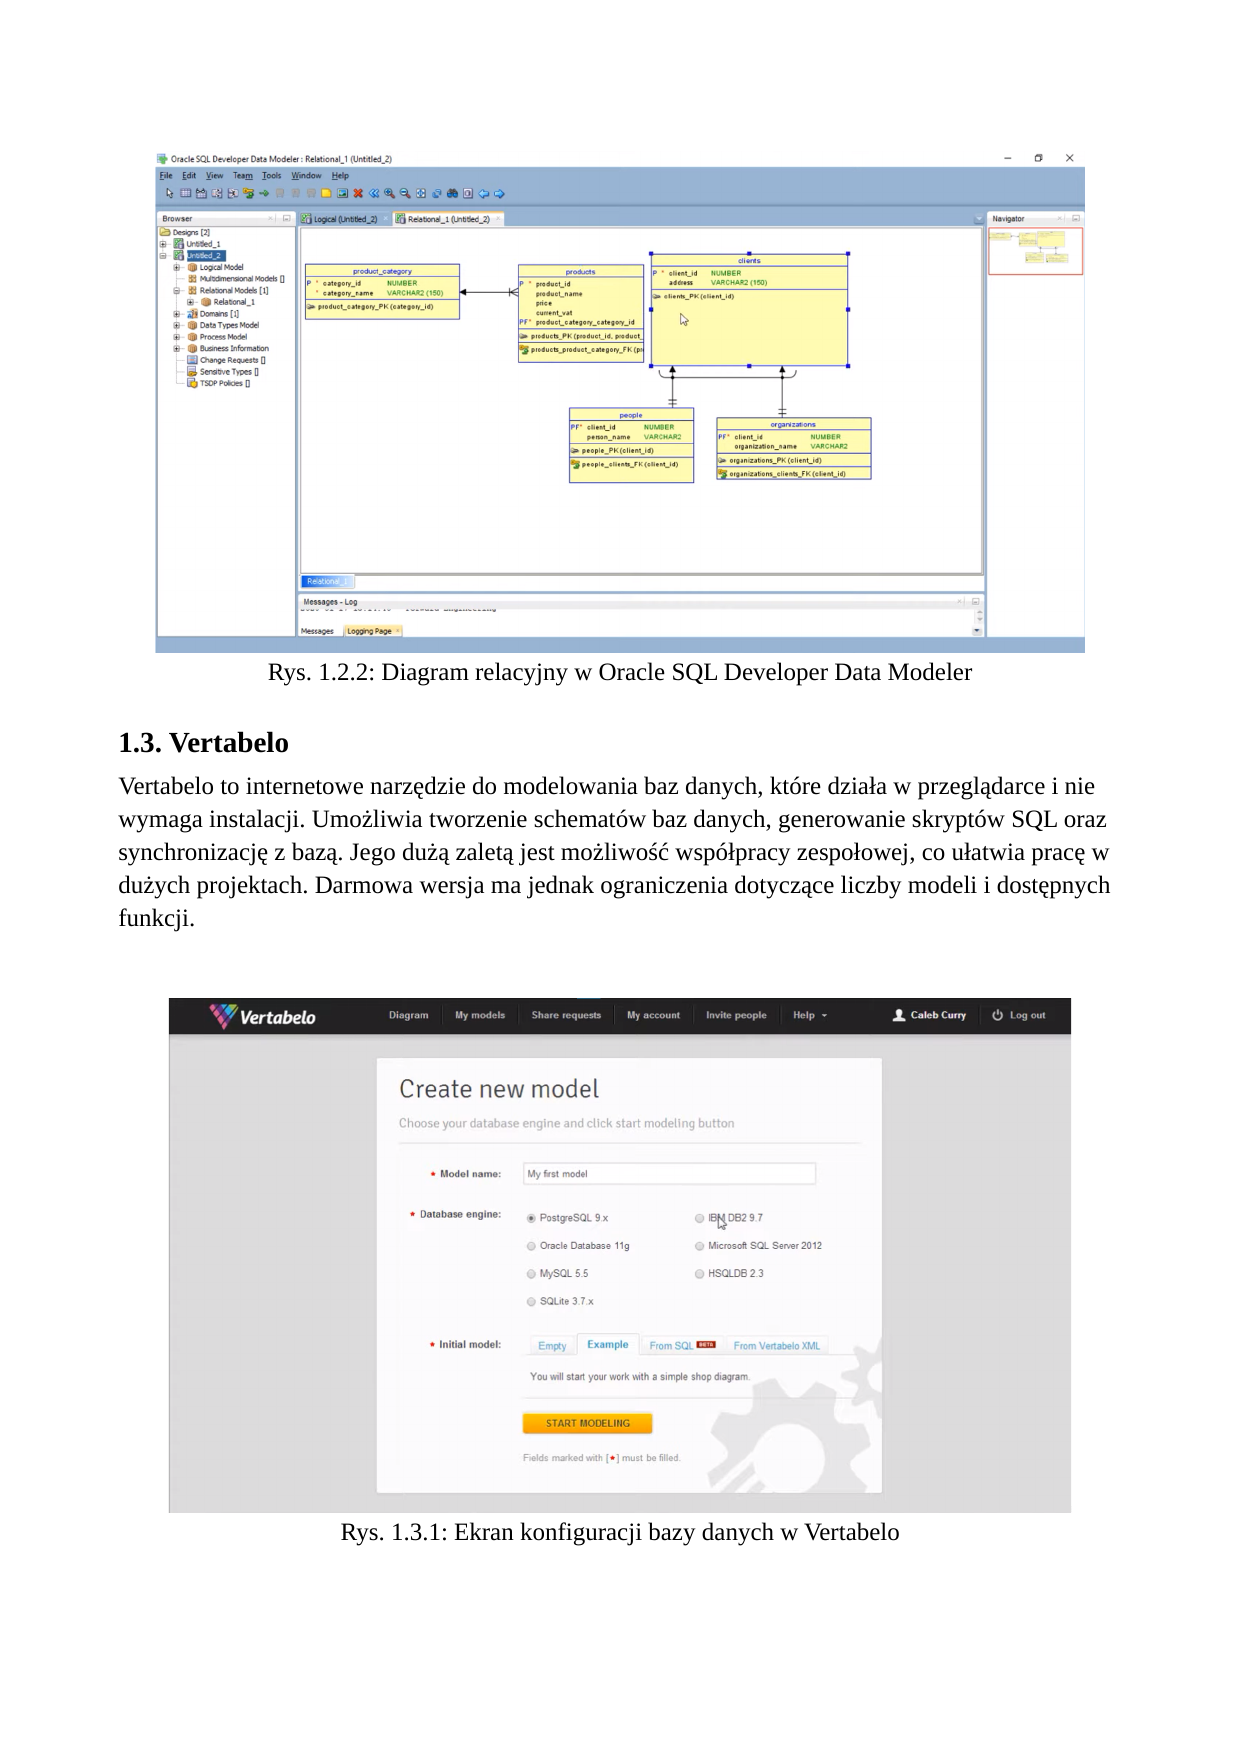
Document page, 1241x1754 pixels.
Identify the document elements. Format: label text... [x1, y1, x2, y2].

picture [168, 998, 1072, 1513]
text Rys. 1.3.1: Ekran konfiguracji bazy danych w Vertabelo [118, 1513, 1122, 1546]
text Vertabelo to internetowe narzędzie do modelowania baz danych, które działa w przeglądarce i nie wymaga instalacji. Umożliwia tworzenie schematów baz danych, generowanie skryptów SQL oraz synchronizację z bazą. Jego dużą zaletą jest możliwość współpracy zespołowej, co ułatwia pracę w dużych projektach. Darmowa wersja ma jednak ograniczenia dotyczące liczby modeli i dostępnych funkcji. [118, 771, 1122, 932]
picture [155, 151, 1085, 653]
text Rys. 1.2.2: Diagram relacyjny w Oracle SQL Developer Data Modeler [118, 118, 1122, 685]
subtitle 1.3. Vertabelo [118, 725, 1122, 758]
